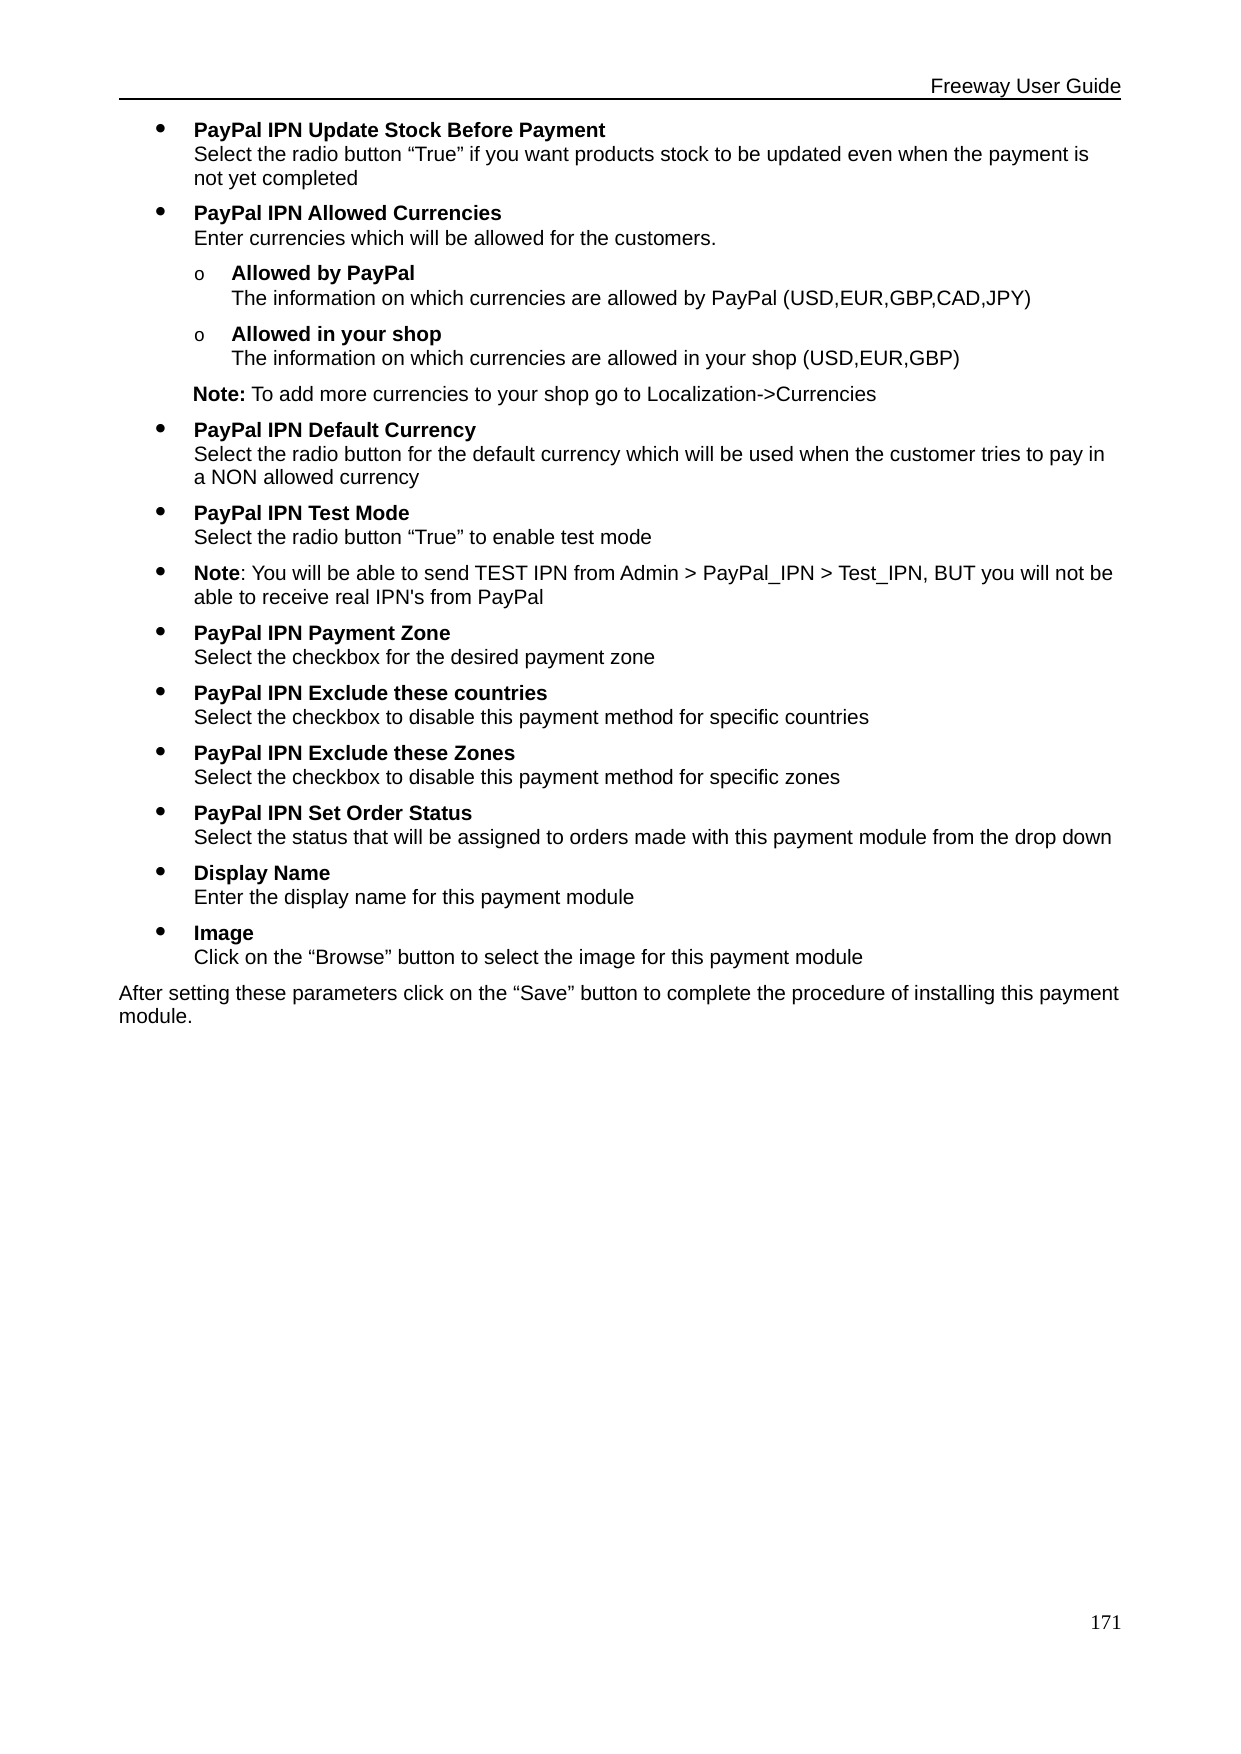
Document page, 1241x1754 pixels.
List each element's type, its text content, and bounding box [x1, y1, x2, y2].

list PayPal IPN Default Currency Select the radio button for the default currency which will be used when the customer tries to pay in a NON allowed currency [156, 418, 1121, 489]
list PayPal IPN Payment Zone Select the checkbox for the desired payment zone [156, 621, 1121, 669]
list PayPal IPN Update Stock Before Payment Select the radio button “True” if you want products stock to be updated even when the payment is not yet completed [156, 119, 1121, 189]
list PayPal IPN Set Order Status Select the status that will be assigned to orders made with this payment module from the drop down [156, 801, 1121, 849]
list Allowed by PayPal The information on which currencies are allowed by PayPal (USD,EUR,GBP,CAD,JPY) [194, 262, 1121, 310]
list Image Click on the “Browse” button to select the image for this payment module [156, 921, 1121, 969]
text Note: To add more currencies to your shop go to Localization->Currencies [119, 382, 1121, 406]
list PayPal IPN Exclude these Zones Select the checkbox to disable this payment method for specific zones [156, 741, 1121, 789]
list Allowed in your shop The information on which currencies are allowed in your shop (USD,EUR,GBP) [194, 322, 1121, 370]
list PayPal IPN Allowed Currencies Enter currencies which will be allowed for the customers. [156, 202, 1121, 249]
list PayPal IPN Test Mode Select the radio button “True” to enable test mode [156, 501, 1121, 549]
text After setting these parameters click on the “Save” button to complete the procedure of installing this payment module. [119, 981, 1121, 1028]
list Note: You will be able to send TEST IPN from Admin > PayPal_IPN > Test_IPN, BUT you will not be able to receive real IPN's from PayPal [156, 561, 1121, 609]
list Display Name Enter the display name for this payment module [156, 861, 1121, 909]
list PayPal IPN Exclude these countries Select the checkbox to disable this payment method for specific countries [156, 681, 1121, 729]
